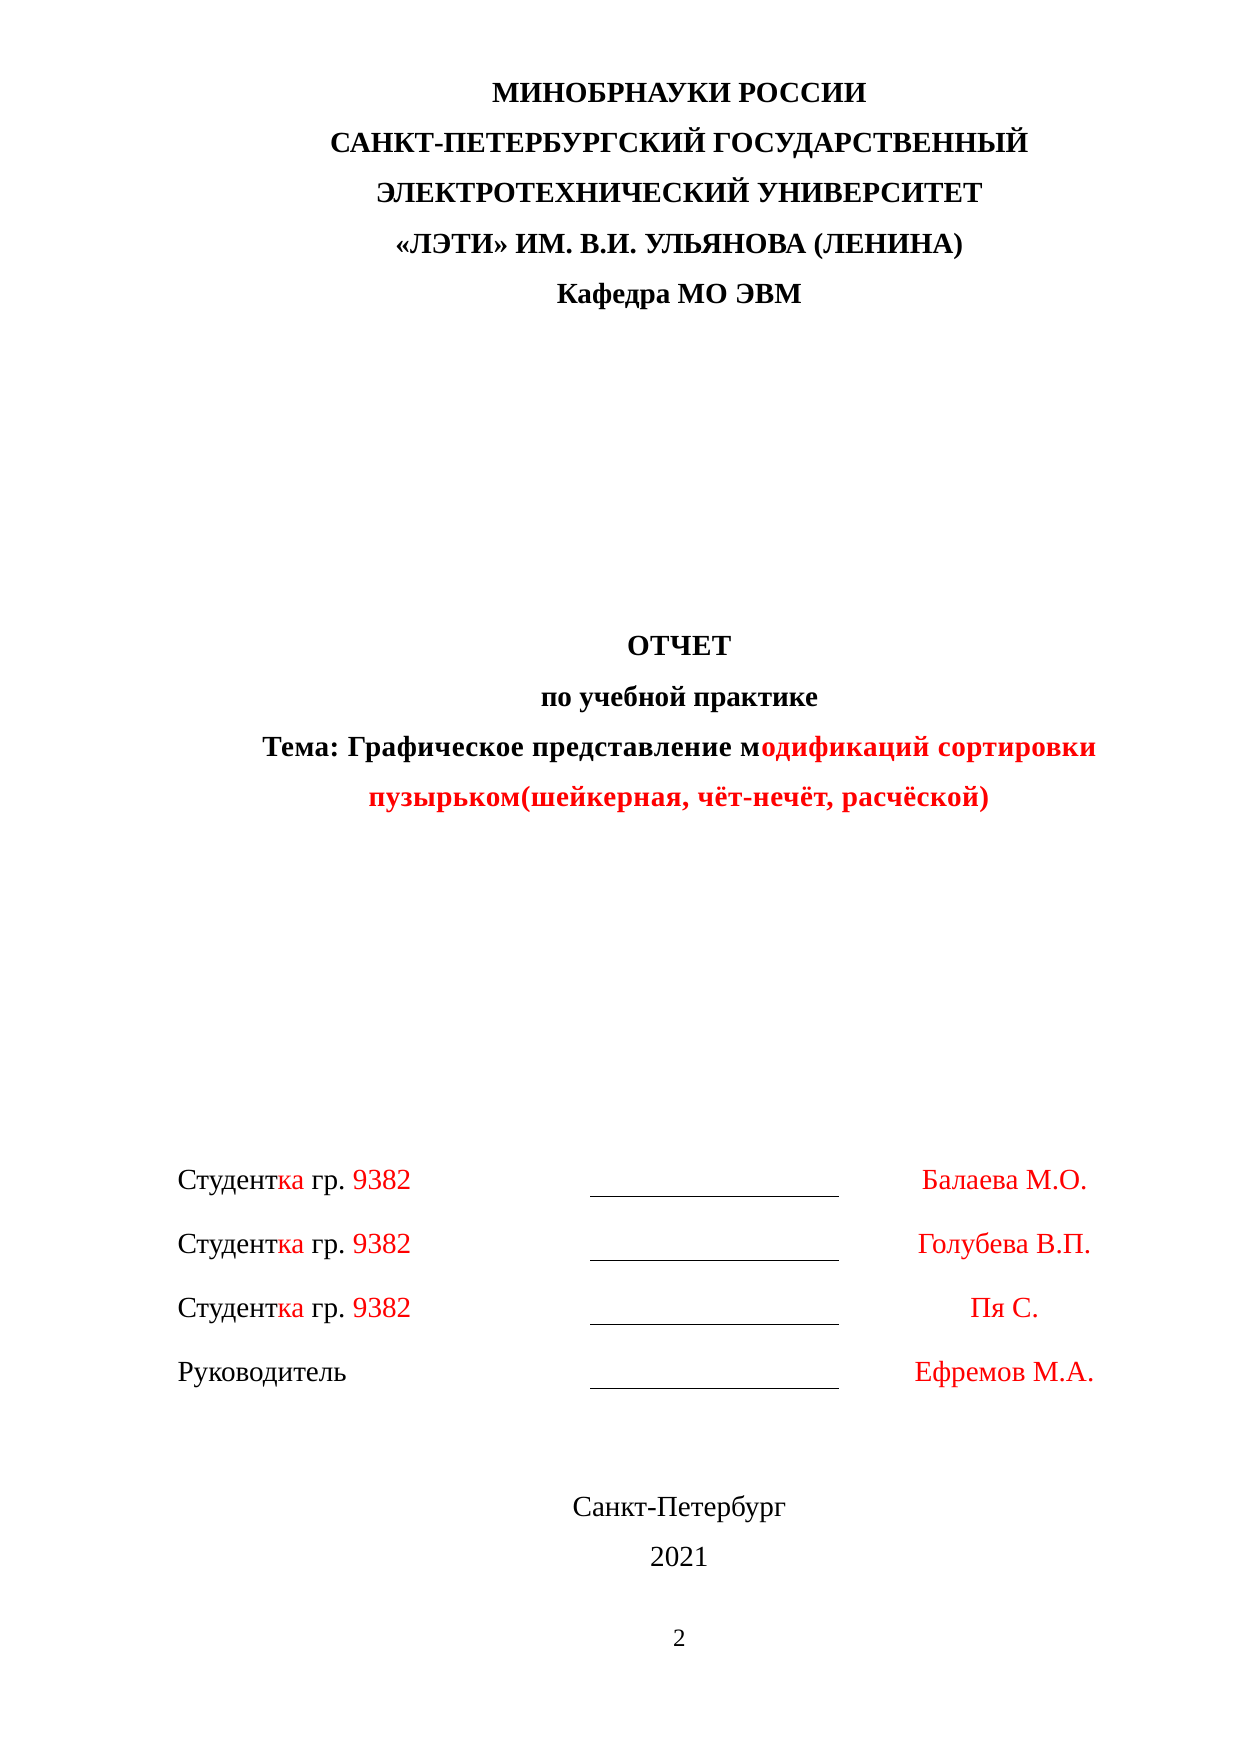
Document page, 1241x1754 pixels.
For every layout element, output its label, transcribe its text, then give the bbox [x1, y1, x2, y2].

table_cell Студентка гр. 9382 [166, 1260, 590, 1323]
text МИНОБРНАУКИ РОССИИ [177, 75, 1181, 108]
text Кафедра МО ЭВМ [177, 276, 1181, 310]
table_cell Пя С. [839, 1260, 1170, 1323]
text Санкт-Петербургский государственный [177, 125, 1181, 159]
text Санкт-Петербург [177, 1489, 1181, 1523]
text отчет [177, 628, 1181, 662]
table_cell Голубева В.П. [839, 1196, 1170, 1259]
table_cell [590, 1197, 839, 1259]
table_cell Руководитель [166, 1324, 590, 1387]
table_cell Ефремов М.А. [839, 1324, 1170, 1387]
text электротехнический университет [177, 176, 1181, 209]
text Тема: Графическое представление модификаций сортировки пузырьком(шейкерная, чёт-нечёт, расчёской) [177, 729, 1181, 813]
text по учебной практике [177, 679, 1181, 712]
table_header Студентка гр. 9382 [166, 1132, 590, 1196]
text «ЛЭТИ» им. В.И. Ульянова (Ленина) [177, 226, 1181, 259]
text 2021 [177, 1539, 1181, 1573]
table_cell [590, 1325, 839, 1387]
table_header [590, 1132, 839, 1196]
table_cell Студентка гр. 9382 [166, 1196, 590, 1259]
table_header Балаева М.О. [839, 1132, 1170, 1196]
table_cell [590, 1261, 839, 1323]
